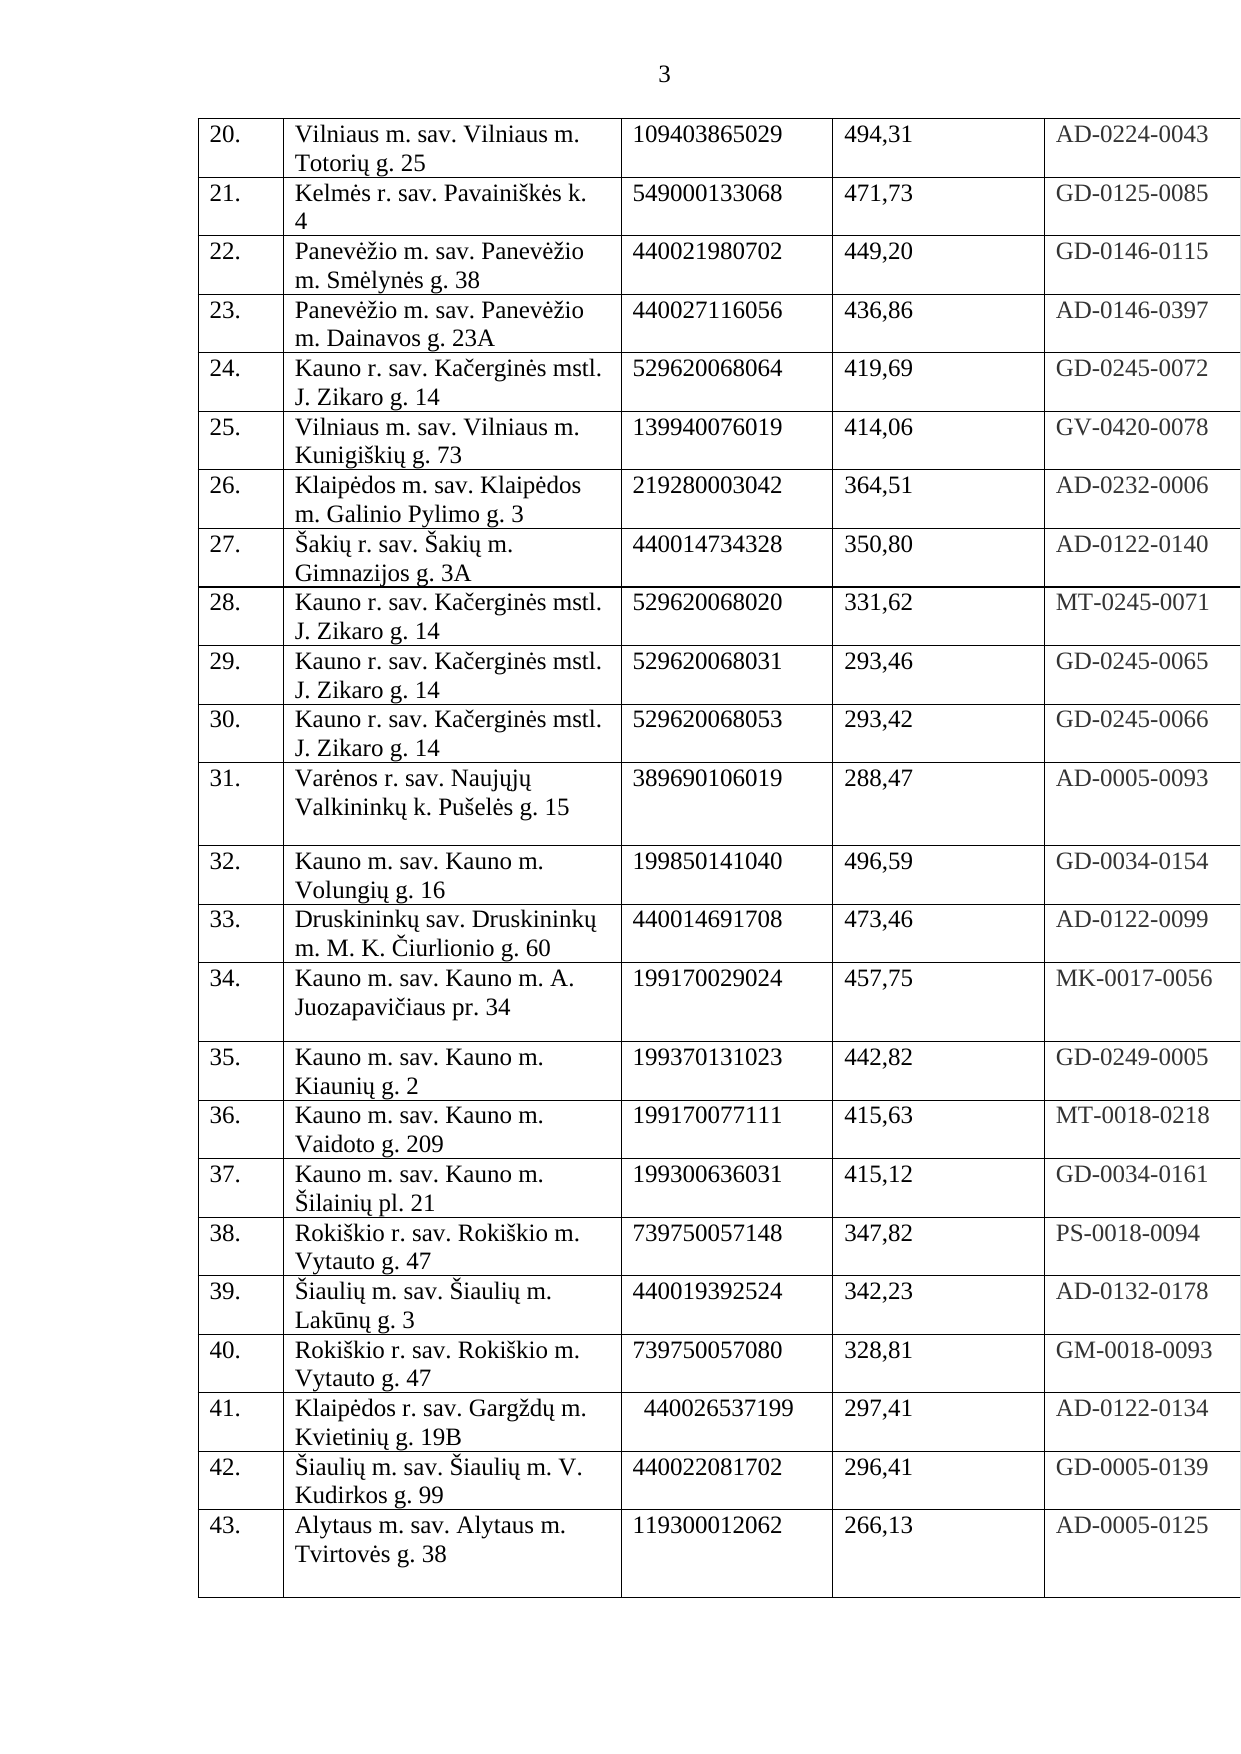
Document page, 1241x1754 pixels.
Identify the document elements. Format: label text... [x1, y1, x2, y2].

table_cell 419,69 [833, 353, 1044, 411]
table_cell 31. [199, 763, 283, 845]
table_cell Rokiškio r. sav. Rokiškio m. Vytauto g. 47 [284, 1335, 621, 1392]
table_cell 293,42 [833, 705, 1044, 762]
table_cell AD-0122-0134 [1045, 1393, 1240, 1451]
table_cell 415,63 [833, 1101, 1044, 1158]
table_cell [622, 1393, 832, 1451]
table_cell GD-0146-0115 [1045, 236, 1240, 294]
table_cell MT-0245-0071 [1045, 588, 1240, 645]
table_cell 37. [199, 1159, 283, 1217]
table_cell Varėnos r. sav. Naujųjų Valkininkų k. Pušelės g. 15 [284, 763, 621, 845]
table_cell 22. [199, 236, 283, 294]
table_cell GV-0420-0078 [1045, 412, 1240, 469]
table_cell AD-0122-0099 [1045, 905, 1240, 962]
table_cell Kauno m. sav. Kauno m. Vaidoto g. 209 [284, 1101, 621, 1158]
table_cell 199370131023 [622, 1042, 832, 1099]
table_cell 20. [199, 119, 283, 177]
table_cell 28. [199, 588, 283, 645]
table_cell Rokiškio r. sav. Rokiškio m. Vytauto g. 47 [284, 1218, 621, 1275]
table_cell 347,82 [833, 1218, 1044, 1275]
table_cell 109403865029 [622, 119, 832, 177]
table_cell GD-0245-0066 [1045, 705, 1240, 762]
table_cell Klaipėdos r. sav. Gargždų m. Kvietinių g. 19B [284, 1393, 621, 1451]
table_cell 473,46 [833, 905, 1044, 962]
table_cell Šakių r. sav. Šakių m. Gimnazijos g. 3A [284, 529, 621, 586]
table_cell 39. [199, 1276, 283, 1334]
table_header [187, 118, 198, 1598]
table_cell 199170029024 [622, 963, 832, 1041]
table_cell 119300012062 [622, 1510, 832, 1597]
table_cell 529620068064 [622, 353, 832, 411]
table_cell AD-0122-0140 [1045, 529, 1240, 586]
table_cell 36. [199, 1101, 283, 1158]
table_cell 41. [199, 1393, 283, 1451]
table_cell 328,81 [833, 1335, 1044, 1392]
table_cell 414,06 [833, 412, 1044, 469]
table_cell 331,62 [833, 588, 1044, 645]
table_cell 440027116056 [622, 295, 832, 352]
table_cell Šiaulių m. sav. Šiaulių m. Lakūnų g. 3 [284, 1276, 621, 1334]
table_cell GD-0245-0065 [1045, 646, 1240, 703]
table_cell 415,12 [833, 1159, 1044, 1217]
table_cell Kauno r. sav. Kačerginės mstl. J. Zikaro g. 14 [284, 353, 621, 411]
table_cell 440014734328 [622, 529, 832, 586]
table_cell Šiaulių m. sav. Šiaulių m. V. Kudirkos g. 99 [284, 1452, 621, 1509]
table_cell Panevėžio m. sav. Panevėžio m. Smėlynės g. 38 [284, 236, 621, 294]
table_cell 266,13 [833, 1510, 1044, 1597]
table_cell 21. [199, 178, 283, 235]
table_cell 43. [199, 1510, 283, 1597]
table_cell 442,82 [833, 1042, 1044, 1099]
table_cell GD-0245-0072 [1045, 353, 1240, 411]
table_cell Kauno r. sav. Kačerginės mstl. J. Zikaro g. 14 [284, 646, 621, 703]
table_cell 288,47 [833, 763, 1044, 845]
table_cell 457,75 [833, 963, 1044, 1041]
table_cell 440014691708 [622, 905, 832, 962]
table_cell 26. [199, 470, 283, 528]
table_cell 471,73 [833, 178, 1044, 235]
table_cell GM-0018-0093 [1045, 1335, 1240, 1392]
table_cell 440019392524 [622, 1276, 832, 1334]
table_cell 440022081702 [622, 1452, 832, 1509]
table_cell 529620068031 [622, 646, 832, 703]
table_cell GD-0125-0085 [1045, 178, 1240, 235]
table_cell Druskininkų sav. Druskininkų m. M. K. Čiurlionio g. 60 [284, 905, 621, 962]
table_cell 219280003042 [622, 470, 832, 528]
table_cell PS-0018-0094 [1045, 1218, 1240, 1275]
table_cell AD-0132-0178 [1045, 1276, 1240, 1334]
table_cell 199300636031 [622, 1159, 832, 1217]
table_header 440026537199 [633, 1393, 805, 1429]
table_cell Klaipėdos m. sav. Klaipėdos m. Galinio Pylimo g. 3 [284, 470, 621, 528]
table_cell 496,59 [833, 846, 1044, 903]
table_cell 42. [199, 1452, 283, 1509]
table_cell Alytaus m. sav. Alytaus m. Tvirtovės g. 38 [284, 1510, 621, 1597]
table_cell Kauno m. sav. Kauno m. A. Juozapavičiaus pr. 34 [284, 963, 621, 1041]
table_cell Kelmės r. sav. Pavainiškės k. 4 [284, 178, 621, 235]
table_cell Panevėžio m. sav. Panevėžio m. Dainavos g. 23A [284, 295, 621, 352]
table_cell 739750057080 [622, 1335, 832, 1392]
table_cell GD-0249-0005 [1045, 1042, 1240, 1099]
table_cell 449,20 [833, 236, 1044, 294]
table_cell 739750057148 [622, 1218, 832, 1275]
table_cell 350,80 [833, 529, 1044, 586]
table_cell GD-0034-0154 [1045, 846, 1240, 903]
table_cell AD-0146-0397 [1045, 295, 1240, 352]
table_cell 549000133068 [622, 178, 832, 235]
table_cell 364,51 [833, 470, 1044, 528]
table_cell 29. [199, 646, 283, 703]
table_cell Vilniaus m. sav. Vilniaus m. Totorių g. 25 [284, 119, 621, 177]
table_cell 30. [199, 705, 283, 762]
table_cell 40. [199, 1335, 283, 1392]
table_cell 23. [199, 295, 283, 352]
table_cell 293,46 [833, 646, 1044, 703]
table_cell Kauno m. sav. Kauno m. Kiaunių g. 2 [284, 1042, 621, 1099]
table_cell 296,41 [833, 1452, 1044, 1509]
table_cell 24. [199, 353, 283, 411]
table_cell Vilniaus m. sav. Vilniaus m. Kunigiškių g. 73 [284, 412, 621, 469]
table_cell 529620068053 [622, 705, 832, 762]
table_cell 33. [199, 905, 283, 962]
table_cell GD-0034-0161 [1045, 1159, 1240, 1217]
table_cell 27. [199, 529, 283, 586]
table_cell MK-0017-0056 [1045, 963, 1240, 1041]
table_cell 35. [199, 1042, 283, 1099]
table_cell 436,86 [833, 295, 1044, 352]
table_cell 529620068020 [622, 588, 832, 645]
table_cell 199850141040 [622, 846, 832, 903]
table_cell AD-0005-0125 [1045, 1510, 1240, 1597]
table_cell MT-0018-0218 [1045, 1101, 1240, 1158]
table_cell 297,41 [833, 1393, 1044, 1451]
table_cell 25. [199, 412, 283, 469]
table_cell 199170077111 [622, 1101, 832, 1158]
table_cell 32. [199, 846, 283, 903]
table_cell AD-0232-0006 [1045, 470, 1240, 528]
table_cell Kauno r. sav. Kačerginės mstl. J. Zikaro g. 14 [284, 588, 621, 645]
table_cell AD-0224-0043 [1045, 119, 1240, 177]
table_cell AD-0005-0093 [1045, 763, 1240, 845]
table_cell 494,31 [833, 119, 1044, 177]
table_cell 139940076019 [622, 412, 832, 469]
table_cell Kauno r. sav. Kačerginės mstl. J. Zikaro g. 14 [284, 705, 621, 762]
table_cell Kauno m. sav. Kauno m. Šilainių pl. 21 [284, 1159, 621, 1217]
table_cell 440021980702 [622, 236, 832, 294]
table_cell 38. [199, 1218, 283, 1275]
table_cell 342,23 [833, 1276, 1044, 1334]
table_cell 34. [199, 963, 283, 1041]
table_cell GD-0005-0139 [1045, 1452, 1240, 1509]
table_cell 389690106019 [622, 763, 832, 845]
table_cell Kauno m. sav. Kauno m. Volungių g. 16 [284, 846, 621, 903]
